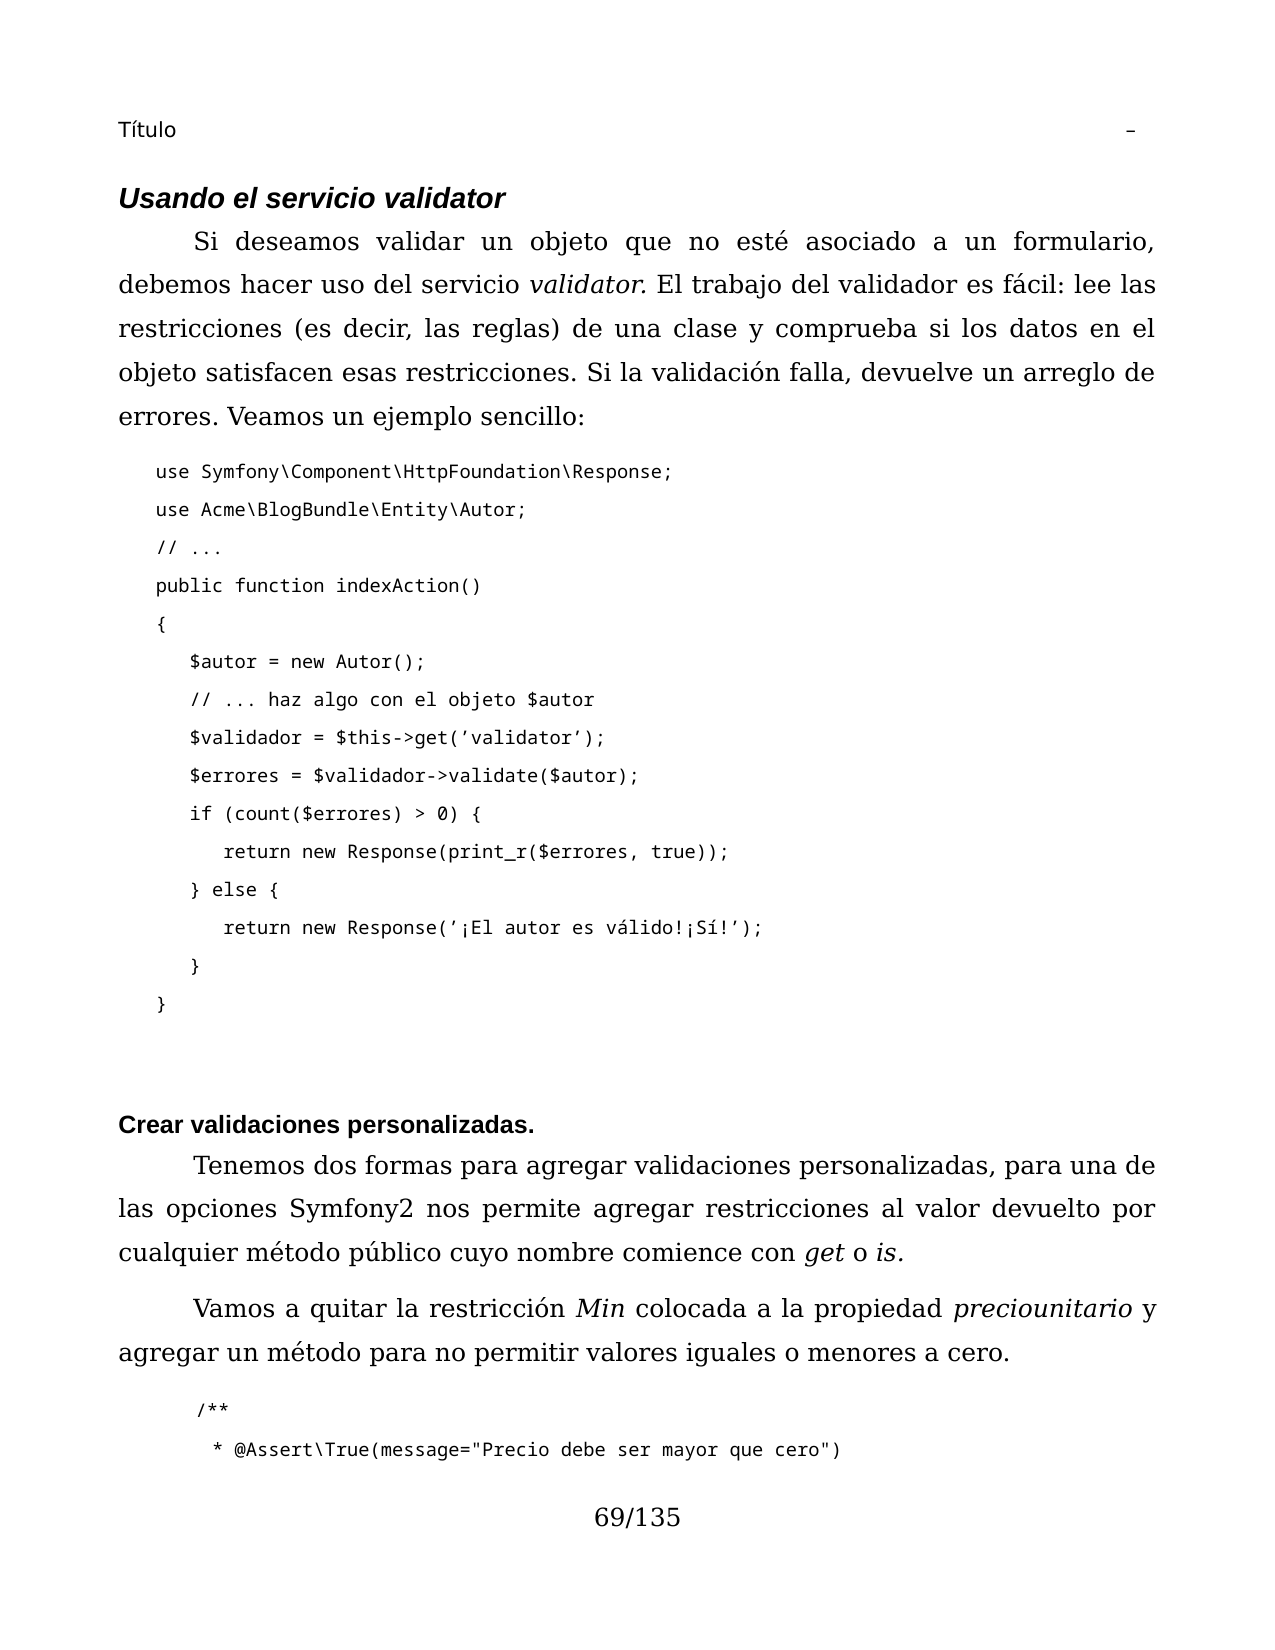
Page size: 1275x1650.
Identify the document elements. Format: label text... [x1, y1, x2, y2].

text Tenemos dos formas para agregar validaciones personalizadas, para una de las opciones Symfony2 nos permite agregar restricciones al valor devuelto por cualquier método público cuyo nombre comience con get o is. [118, 1151, 1157, 1267]
text Si deseamos validar un objeto que no esté asociado a un formulario, debemos hacer uso del servicio validator. El trabajo del validador es fácil: lee las restricciones (es decir, las reglas) de una clase y comprueba si los datos en el objeto satisfacen esas restricciones. Si la validación falla, devuelve un arreglo de errores. Veamos un ejemplo sencillo: [118, 227, 1157, 431]
text // ... [118, 534, 1157, 559]
text } else { [118, 876, 1157, 902]
text return new Response(print_r($errores, true)); [118, 838, 1157, 864]
text use Acme\BlogBundle\Entity\Autor; [118, 496, 1157, 522]
text } [118, 952, 1157, 978]
subtitle Usando el servicio validator [118, 181, 1157, 214]
text $autor = new Autor(); [118, 648, 1157, 674]
text $errores = $validador->validate($autor); [118, 762, 1157, 788]
text } [118, 990, 1157, 1016]
text return new Response(’¡El autor es válido!¡Sí!’); [118, 914, 1157, 940]
subtitle Crear validaciones personalizadas. [118, 1109, 1157, 1138]
text * @Assert\True(message="Precio debe ser mayor que cero") [118, 1436, 1157, 1462]
text public function indexAction() [118, 572, 1157, 598]
text { [118, 610, 1157, 636]
text $validador = $this->get(’validator’); [118, 724, 1157, 750]
text // ... haz algo con el objeto $autor [118, 686, 1157, 712]
text if (count($errores) > 0) { [118, 800, 1157, 826]
text /** [118, 1394, 1157, 1424]
text Vamos a quitar la restricción Min colocada a la propiedad preciounitario y agregar un método para no permitir valores iguales o menores a cero. [118, 1294, 1157, 1367]
text use Symfony\Component\HttpFoundation\Response; [118, 458, 1157, 483]
